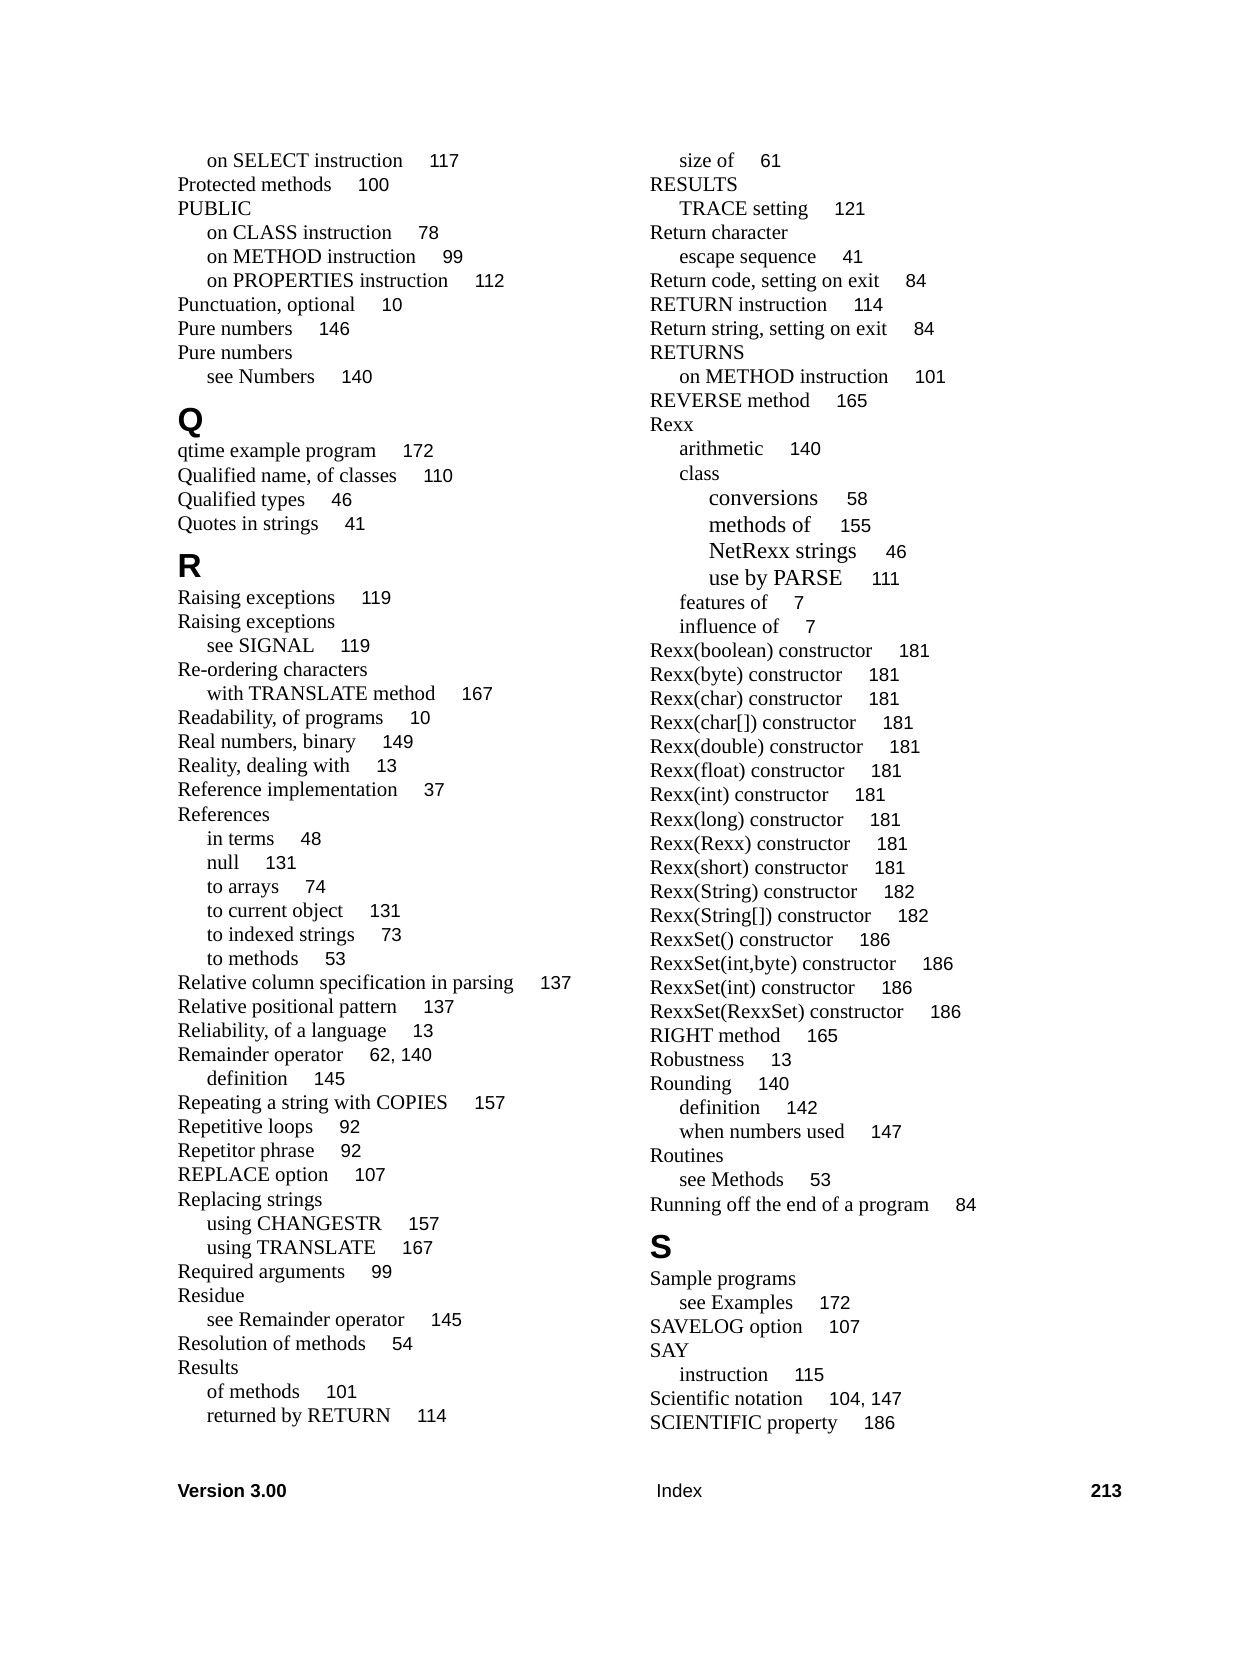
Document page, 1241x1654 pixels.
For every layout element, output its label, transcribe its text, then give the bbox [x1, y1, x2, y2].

text returned by RETURN 114 [207, 1403, 649, 1427]
text SCIENTIFIC property 186 [649, 1410, 1122, 1434]
text Punctuation, optional 10 [177, 292, 649, 316]
text RexxSet() constructor 186 [649, 927, 1122, 951]
text to methods 53 [207, 946, 649, 970]
text Rexx(float) constructor 181 [649, 758, 1122, 782]
text definition 142 [679, 1095, 1122, 1119]
text Relative column specification in parsing 137 [177, 970, 649, 994]
text class [679, 460, 1122, 484]
text Pure numbers 146 [177, 316, 649, 340]
text on METHOD instruction 101 [679, 364, 1122, 388]
text Replacing strings [177, 1186, 649, 1211]
text escape sequence 41 [679, 244, 1122, 268]
text Repeating a string with COPIES 157 [177, 1090, 649, 1114]
text Reality, dealing with 13 [177, 753, 649, 777]
text on SELECT instruction 117 [207, 148, 649, 172]
text in terms 48 [207, 826, 649, 849]
text Pure numbers [177, 340, 649, 364]
text Sample programs [649, 1266, 1122, 1290]
text RexxSet(int,byte) constructor 186 [649, 951, 1122, 975]
text Rexx(char[]) constructor 181 [649, 710, 1122, 734]
text RETURN instruction 114 [649, 292, 1122, 316]
text Raising exceptions 119 [177, 585, 649, 609]
text conversions 58 [708, 484, 1122, 511]
text on PROPERTIES instruction 112 [207, 268, 649, 292]
text REVERSE method 165 [649, 388, 1122, 412]
text Return string, setting on exit 84 [649, 316, 1122, 340]
text qtime example program 172 [177, 438, 649, 462]
text Resolution of methods 54 [177, 1331, 649, 1355]
text Protected methods 100 [177, 172, 649, 196]
text on CLASS instruction 78 [207, 220, 649, 244]
text Routines [649, 1143, 1122, 1167]
text Rexx [649, 412, 1122, 436]
text arithmetic 140 [679, 436, 1122, 460]
text null 131 [207, 849, 649, 874]
text SAY [649, 1338, 1122, 1362]
text RETURNS [649, 340, 1122, 364]
text RexxSet(RexxSet) constructor 186 [649, 999, 1122, 1023]
text Qualified name, of classes 110 [177, 462, 649, 487]
text to arrays 74 [207, 874, 649, 898]
text Rexx(String) constructor 182 [649, 879, 1122, 903]
text see SIGNAL 119 [207, 633, 649, 657]
text Return character [649, 220, 1122, 244]
text Rexx(byte) constructor 181 [649, 662, 1122, 686]
text to current object 131 [207, 898, 649, 922]
text instruction 115 [679, 1362, 1122, 1386]
text TRACE setting 121 [679, 196, 1122, 220]
text definition 145 [207, 1066, 649, 1090]
text see Numbers 140 [207, 364, 649, 388]
text Results [177, 1355, 649, 1379]
text Relative positional pattern 137 [177, 994, 649, 1018]
text Rounding 140 [649, 1071, 1122, 1095]
text Rexx(double) constructor 181 [649, 734, 1122, 758]
text see Remainder operator 145 [207, 1307, 649, 1331]
text on METHOD instruction 99 [207, 244, 649, 268]
text with TRANSLATE method 167 [207, 681, 649, 705]
text use by PARSE 111 [708, 563, 1122, 590]
text Rexx(char) constructor 181 [649, 686, 1122, 710]
text Real numbers, binary 149 [177, 729, 649, 753]
text using TRANSLATE 167 [207, 1234, 649, 1259]
text R [177, 546, 649, 585]
text using CHANGESTR 157 [207, 1211, 649, 1234]
text when numbers used 147 [679, 1119, 1122, 1143]
text Residue [177, 1283, 649, 1307]
text Robustness 13 [649, 1047, 1122, 1071]
text Re-ordering characters [177, 657, 649, 681]
text REPLACE option 107 [177, 1162, 649, 1186]
text S [649, 1227, 1122, 1266]
text to indexed strings 73 [207, 922, 649, 946]
text Reference implementation 37 [177, 777, 649, 801]
text References [177, 801, 649, 826]
text Raising exceptions [177, 609, 649, 633]
text see Methods 53 [679, 1167, 1122, 1191]
text RIGHT method 165 [649, 1023, 1122, 1047]
text RexxSet(int) constructor 186 [649, 975, 1122, 999]
text Required arguments 99 [177, 1259, 649, 1283]
text Readability, of programs 10 [177, 705, 649, 729]
text PUBLIC [177, 196, 649, 220]
text Scientific notation 104, 147 [649, 1386, 1122, 1410]
text features of 7 [679, 590, 1122, 614]
text SAVELOG option 107 [649, 1314, 1122, 1338]
text Rexx(short) constructor 181 [649, 854, 1122, 879]
text Rexx(String[]) constructor 182 [649, 903, 1122, 927]
text Repetitor phrase 92 [177, 1138, 649, 1162]
text size of 61 [679, 148, 1122, 172]
text influence of 7 [679, 614, 1122, 638]
text Qualified types 46 [177, 487, 649, 511]
text Quotes in strings 41 [177, 511, 649, 535]
text Remainder operator 62, 140 [177, 1042, 649, 1066]
text Q [177, 400, 649, 438]
text Rexx(Rexx) constructor 181 [649, 831, 1122, 854]
text Repetitive loops 92 [177, 1114, 649, 1138]
text of methods 101 [207, 1379, 649, 1403]
text Return code, setting on exit 84 [649, 268, 1122, 292]
text Rexx(long) constructor 181 [649, 806, 1122, 831]
text RESULTS [649, 172, 1122, 196]
text Rexx(boolean) constructor 181 [649, 638, 1122, 662]
text NetRexx strings 46 [708, 537, 1122, 563]
text methods of 155 [708, 511, 1122, 537]
text Running off the end of a program 84 [649, 1191, 1122, 1216]
text see Examples 172 [679, 1290, 1122, 1314]
text Reliability, of a language 13 [177, 1018, 649, 1042]
text Rexx(int) constructor 181 [649, 782, 1122, 806]
